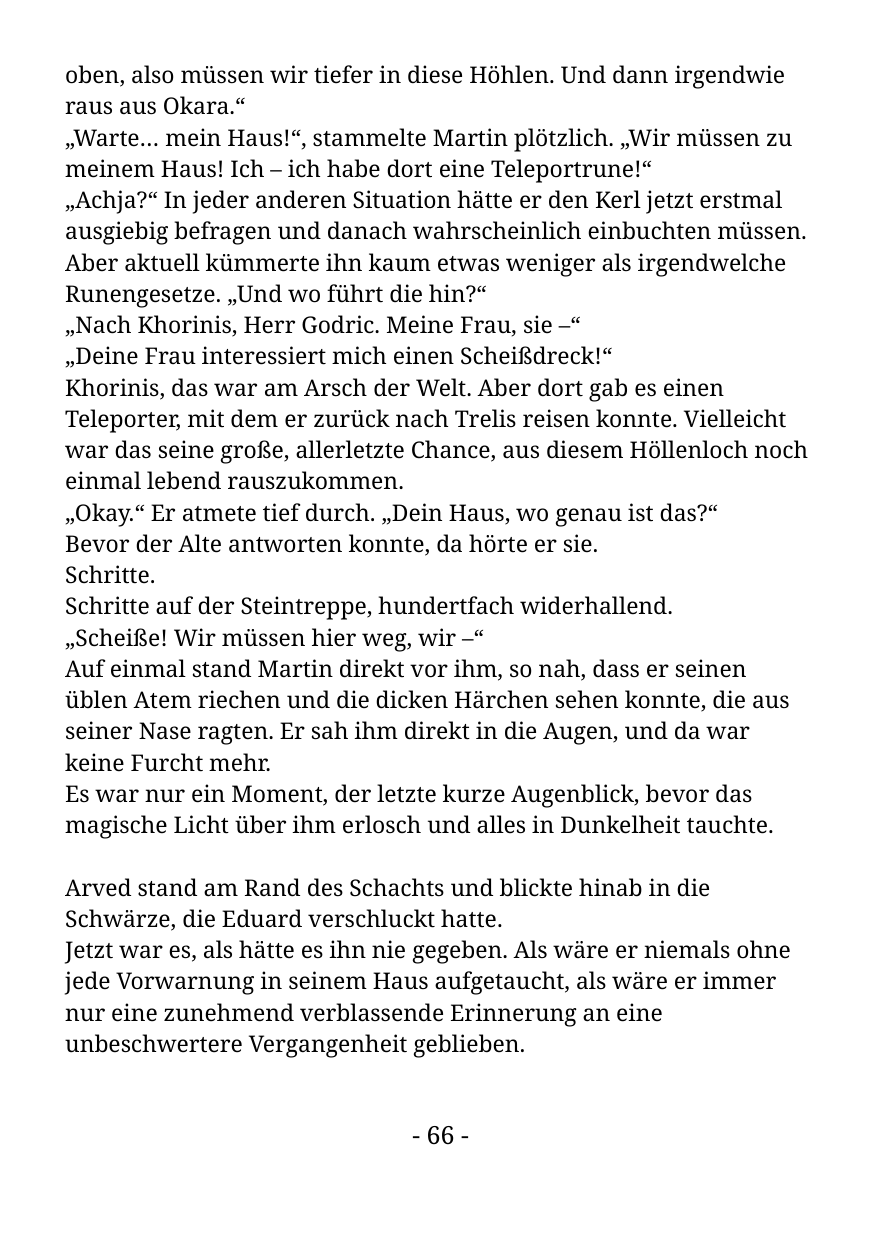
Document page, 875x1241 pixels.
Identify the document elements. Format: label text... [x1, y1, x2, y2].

text oben, also müssen wir tiefer in diese Höhlen. Und dann irgendwie raus aus Okara.“ „Warte… mein Haus!“, stammelte Martin plötzlich. „Wir müssen zu meinem Haus! Ich – ich habe dort eine Teleportrune!“ „Achja?“ In jeder anderen Situation hätte er den Kerl jetzt erstmal ausgiebig befragen und danach wahrscheinlich einbuchten müssen. Aber aktuell kümmerte ihn kaum etwas weniger als irgendwelche Runengesetze. „Und wo führt die hin?“ „Nach Khorinis, Herr Godric. Meine Frau, sie –“ „Deine Frau interessiert mich einen Scheißdreck!“ Khorinis, das war am Arsch der Welt. Aber dort gab es einen Teleporter, mit dem er zurück nach Trelis reisen konnte. Vielleicht war das seine große, allerletzte Chance, aus diesem Höllenloch noch einmal lebend rauszukommen. „Okay.“ Er atmete tief durch. „Dein Haus, wo genau ist das?“ Bevor der Alte antworten konnte, da hörte er sie. Schritte. Schritte auf der Steintreppe, hundertfach widerhallend. „Scheiße! Wir müssen hier weg, wir –“ Auf einmal stand Martin direkt vor ihm, so nah, dass er seinen üblen Atem riechen und die dicken Härchen sehen konnte, die aus seiner Nase ragten. Er sah ihm direkt in die Augen, und da war keine Furcht mehr. [65, 59, 809, 778]
text Es war nur ein Moment, der letzte kurze Augenblick, bevor das magische Licht über ihm erlosch und alles in Dunkelheit tauchte. Arved stand am Rand des Schachts und blickte hinab in die Schwärze, die Eduard verschluckt hatte. Jetzt war es, als hätte es ihn nie gegeben. Als wäre er niemals ohne jede Vorwarnung in seinem Haus aufgetaucht, als wäre er immer nur eine zunehmend verblassende Erinnerung an eine unbeschwertere Vergangenheit geblieben. [65, 778, 809, 1059]
